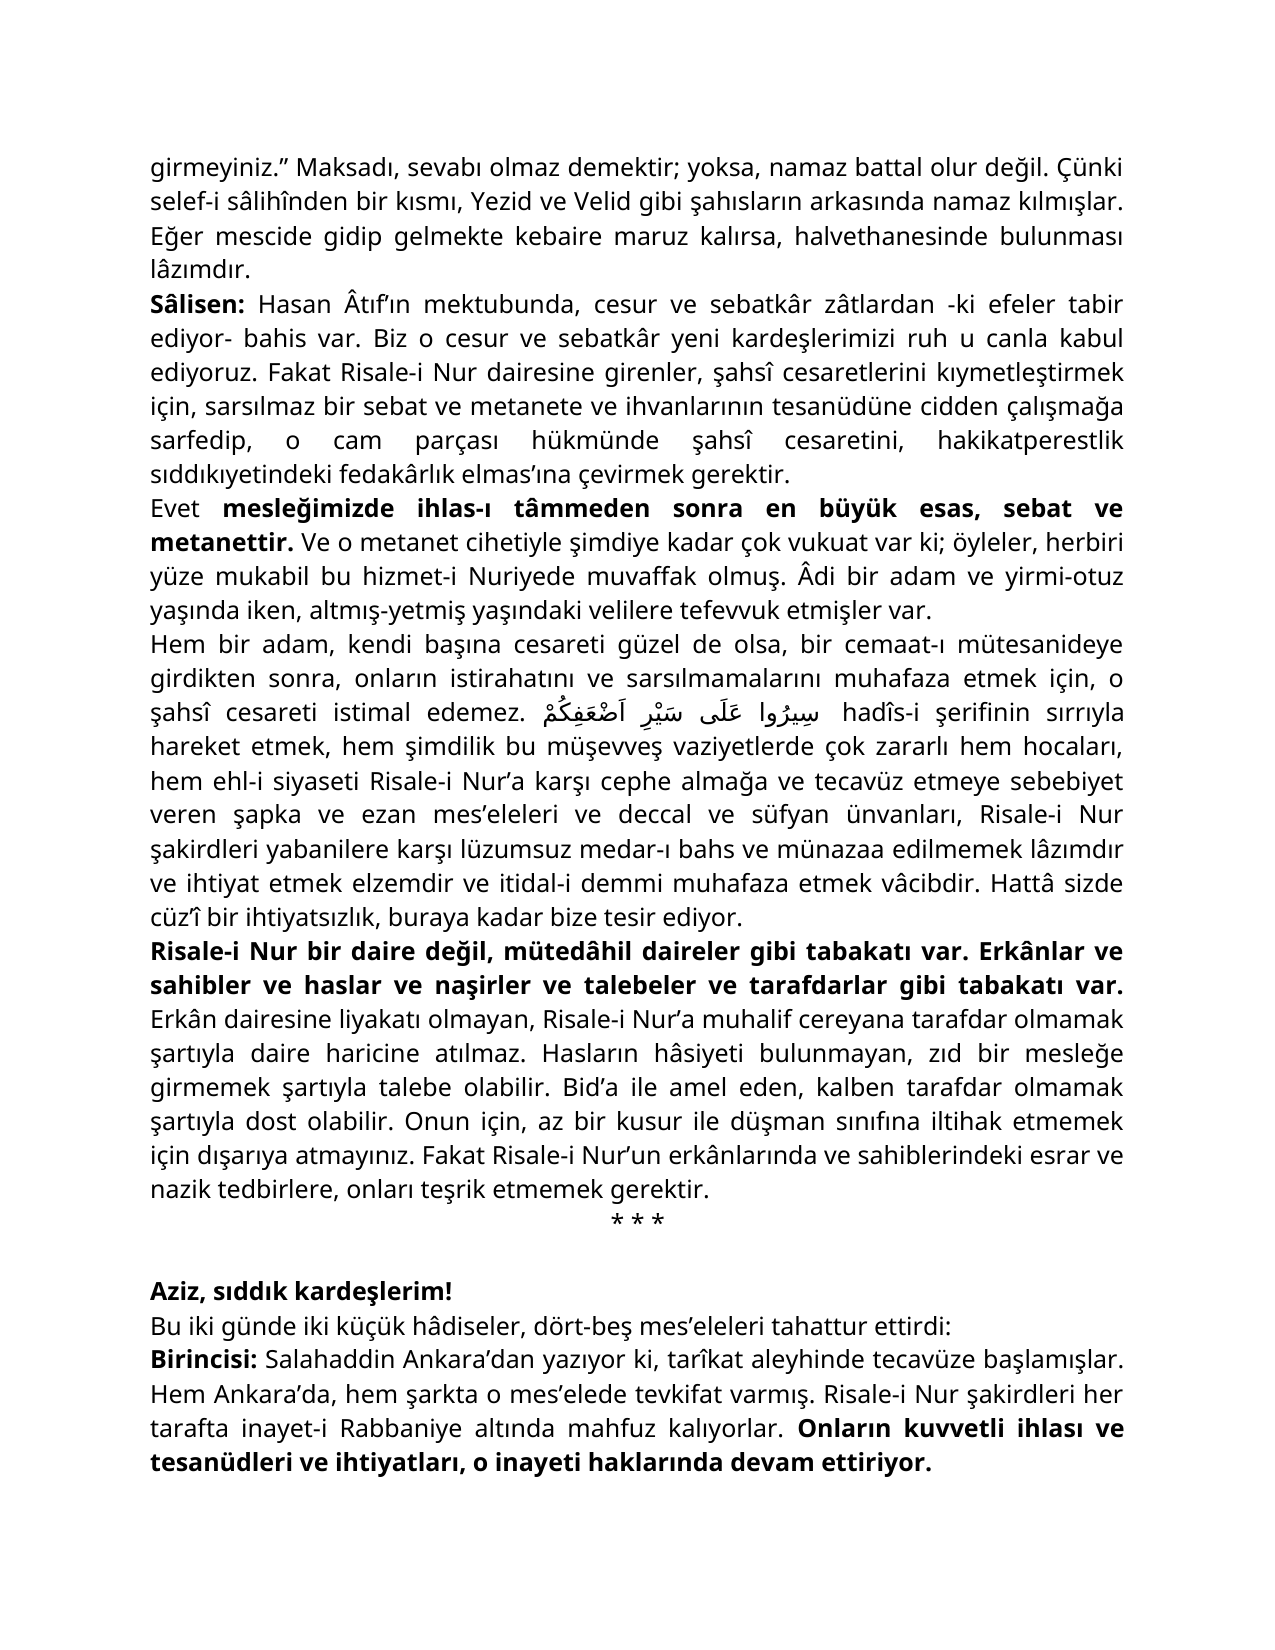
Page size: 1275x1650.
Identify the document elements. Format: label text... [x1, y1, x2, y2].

text Hem bir adam, kendi başına cesareti güzel de olsa, bir cemaat-ı mütesanideye girdikten sonra, onların istirahatını ve sarsılmamalarını muhafaza etmek için, o şahsî cesareti istimal edemez. سِيرُوا عَلَى سَيْرِ اَضْعَفِكُمْ hadîs-i şerifinin sırrıyla hareket etmek, hem şimdilik bu müşevveş vaziyetlerde çok zararlı hem hocaları, hem ehl-i siyaseti Risale-i Nur’a karşı cephe almağa ve tecavüz etmeye sebebiyet veren şapka ve ezan mes’eleleri ve deccal ve süfyan ünvanları, Risale-i Nur şakirdleri yabanilere karşı lüzumsuz medar-ı bahs ve münazaa edilmemek lâzımdır ve ihtiyat etmek elzemdir ve itidal-i demmi muhafaza etmek vâcibdir. Hattâ sizde cüz’î bir ihtiyatsızlık, buraya kadar bize tesir ediyor. [150, 627, 1125, 933]
text Risale-i Nur bir daire değil, mütedâhil daireler gibi tabakatı var. Erkânlar ve sahibler ve haslar ve naşirler ve talebeler ve tarafdarlar gibi tabakatı var. Erkân dairesine liyakatı olmayan, Risale-i Nur’a muhalif cereyana tarafdar olmamak şartıyla daire haricine atılmaz. Hasların hâsiyeti bulunmayan, zıd bir mesleğe girmemek şartıyla talebe olabilir. Bid’a ile amel eden, kalben tarafdar olmamak şartıyla dost olabilir. Onun için, az bir kusur ile düşman sınıfına iltihak etmemek için dışarıya atmayınız. Fakat Risale-i Nur’un erkânlarında ve sahiblerindeki esrar ve nazik tedbirlere, onları teşrik etmemek gerektir. [150, 933, 1125, 1206]
text Sâlisen: Hasan Âtıf’ın mektubunda, cesur ve sebatkâr zâtlardan -ki efeler tabir ediyor- bahis var. Biz o cesur ve sebatkâr yeni kardeşlerimizi ruh u canla kabul ediyoruz. Fakat Risale-i Nur dairesine girenler, şahsî cesaretlerini kıymetleştirmek için, sarsılmaz bir sebat ve metanete ve ihvanlarının tesanüdüne cidden çalışmağa sarfedip, o cam parçası hükmünde şahsî cesaretini, hakikatperestlik sıddıkıyetindeki fedakârlık elmas’ına çevirmek gerektir. [150, 286, 1125, 491]
text Evet mesleğimizde ihlas-ı tâmmeden sonra en büyük esas, sebat ve metanettir. Ve o metanet cihetiyle şimdiye kadar çok vukuat var ki; öyleler, herbiri yüze mukabil bu hizmet-i Nuriyede muvaffak olmuş. Âdi bir adam ve yirmi-otuz yaşında iken, altmış-yetmiş yaşındaki velilere tefevvuk etmişler var. [150, 491, 1125, 627]
text Birincisi: Salahaddin Ankara’dan yazıyor ki, tarîkat aleyhinde tecavüze başlamışlar. Hem Ankara’da, hem şarkta o mes’elede tevkifat varmış. Risale-i Nur şakirdleri her tarafta inayet-i Rabbaniye altında mahfuz kalıyorlar. Onların kuvvetli ihlası ve tesanüdleri ve ihtiyatları, o inayeti haklarında devam ettiriyor. [150, 1342, 1125, 1478]
text Aziz, sıddık kardeşlerim! [150, 1274, 1125, 1308]
text girmeyiniz.” Maksadı, sevabı olmaz demektir; yoksa, namaz battal olur değil. Çünki selef-i sâlihînden bir kısmı, Yezid ve Velid gibi şahısların arkasında namaz kılmışlar. Eğer mescide gidip gelmekte kebaire maruz kalırsa, halvethanesinde bulunması lâzımdır. [150, 150, 1125, 286]
text Bu iki günde iki küçük hâdiseler, dört-beş mes’eleleri tahattur ettirdi: [150, 1308, 1125, 1342]
text * * * [150, 1206, 1125, 1240]
